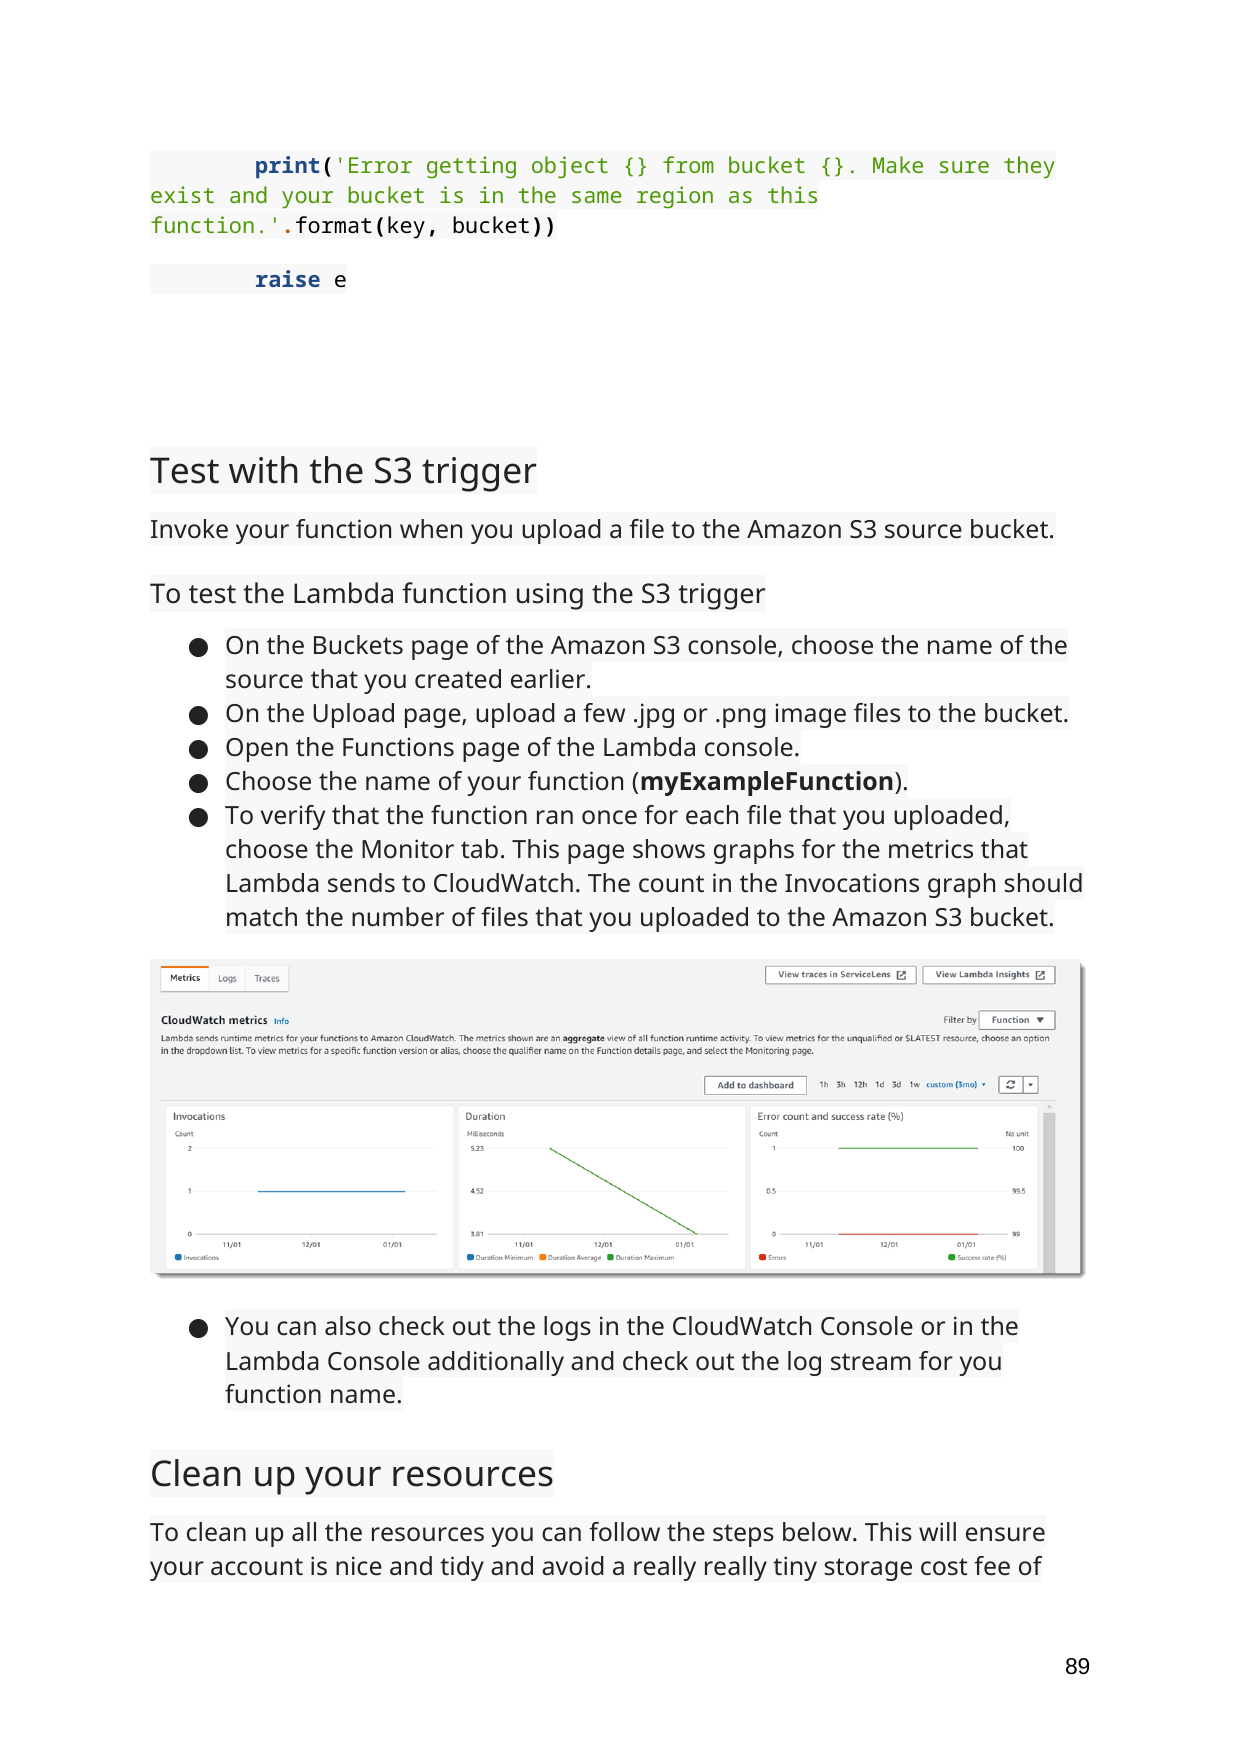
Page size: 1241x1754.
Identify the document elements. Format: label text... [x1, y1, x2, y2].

text print('Error getting object {} from bucket {}. Make sure they exist and your bucket is in the same region as this function.'.format(key, bucket)) [150, 150, 1090, 239]
list On the Upload page, upload a few .jpg or .png image files to the bucket. [187, 696, 1090, 730]
text To clean up all the resources you can follow the steps below. This will ensure your account is nice and tidy and avoid a really really tiny storage cost fee of [150, 1515, 1090, 1583]
subtitle Clean up your resources [150, 1449, 1090, 1497]
list You can also check out the logs in the CloudWatch Console or in the Lambda Console additionally and check out the log stream for you function name. [187, 1309, 1090, 1411]
list Open the Functions page of the Lambda console. [187, 730, 1090, 764]
picture [150, 959, 1091, 1284]
text raise e [150, 264, 1090, 294]
text Invoke your function when you upload a file to the Amazon S3 source bucket. [150, 512, 1090, 546]
list On the Buckets page of the Amazon S3 console, choose the name of the source that you created earlier. [187, 627, 1090, 696]
subtitle To test the Lambda function using the S3 trigger [150, 575, 1090, 612]
list Choose the name of your function (myExampleFunction). [187, 764, 1090, 798]
subtitle Test with the S3 trigger [150, 446, 1090, 494]
list To verify that the function ran once for each file that you uploaded, choose the Monitor tab. This page shows graphs for the metrics that Lambda sends to CloudWatch. The count in the Invocations graph should match the number of files that you uploaded to the Amazon S3 bucket. [187, 798, 1090, 934]
